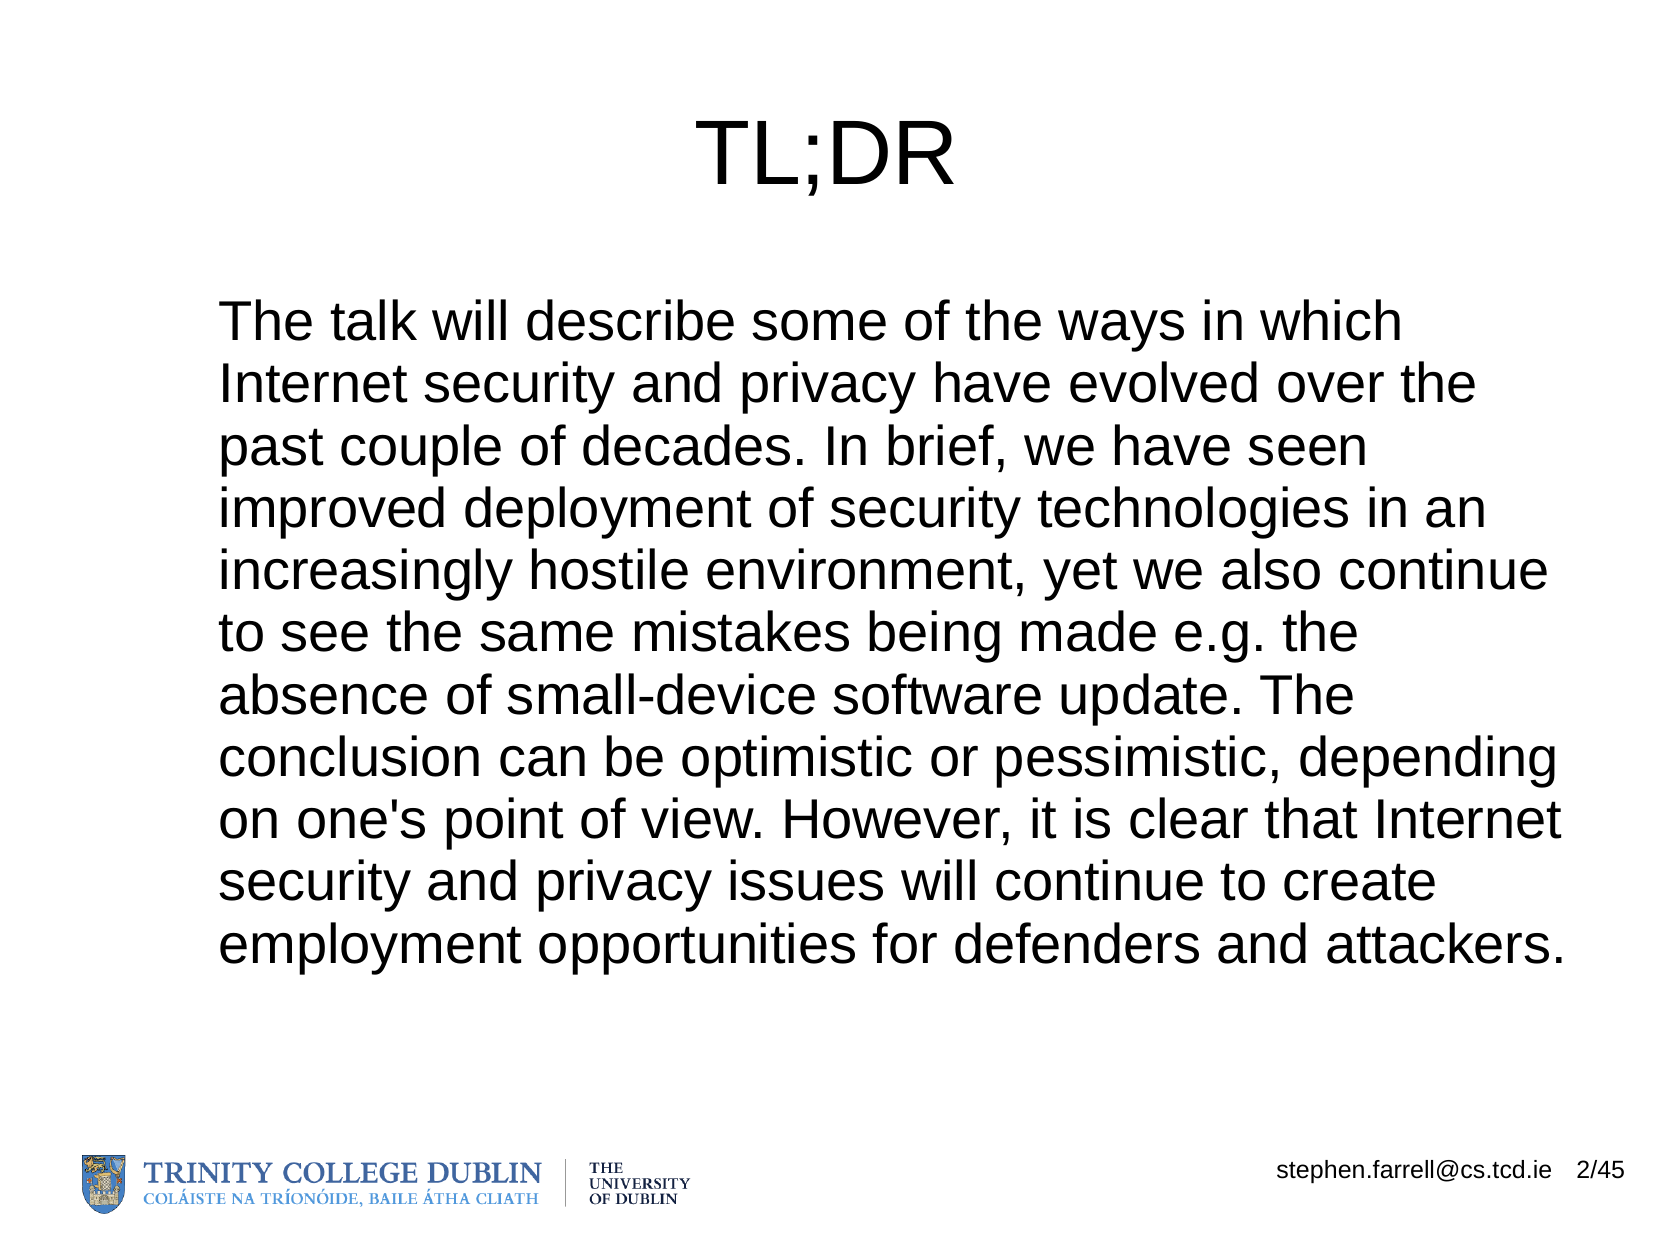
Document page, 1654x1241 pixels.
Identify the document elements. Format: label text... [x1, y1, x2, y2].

picture [82, 1155, 694, 1214]
list The talk will describe some of the ways in which Internet security and privacy have evolved over the past couple of decades. In brief, we have seen improved deployment of security technologies in an increasingly hostile environment, yet we also continue to see the same mistakes being made e.g. the absence of small-device software update. The conclusion can be optimistic or pessimistic, depending on one's point of view. However, it is clear that Internet security and privacy issues will continue to create employment opportunities for defenders and attackers. [82, 290, 1571, 1010]
title TL;DR [82, 49, 1571, 257]
